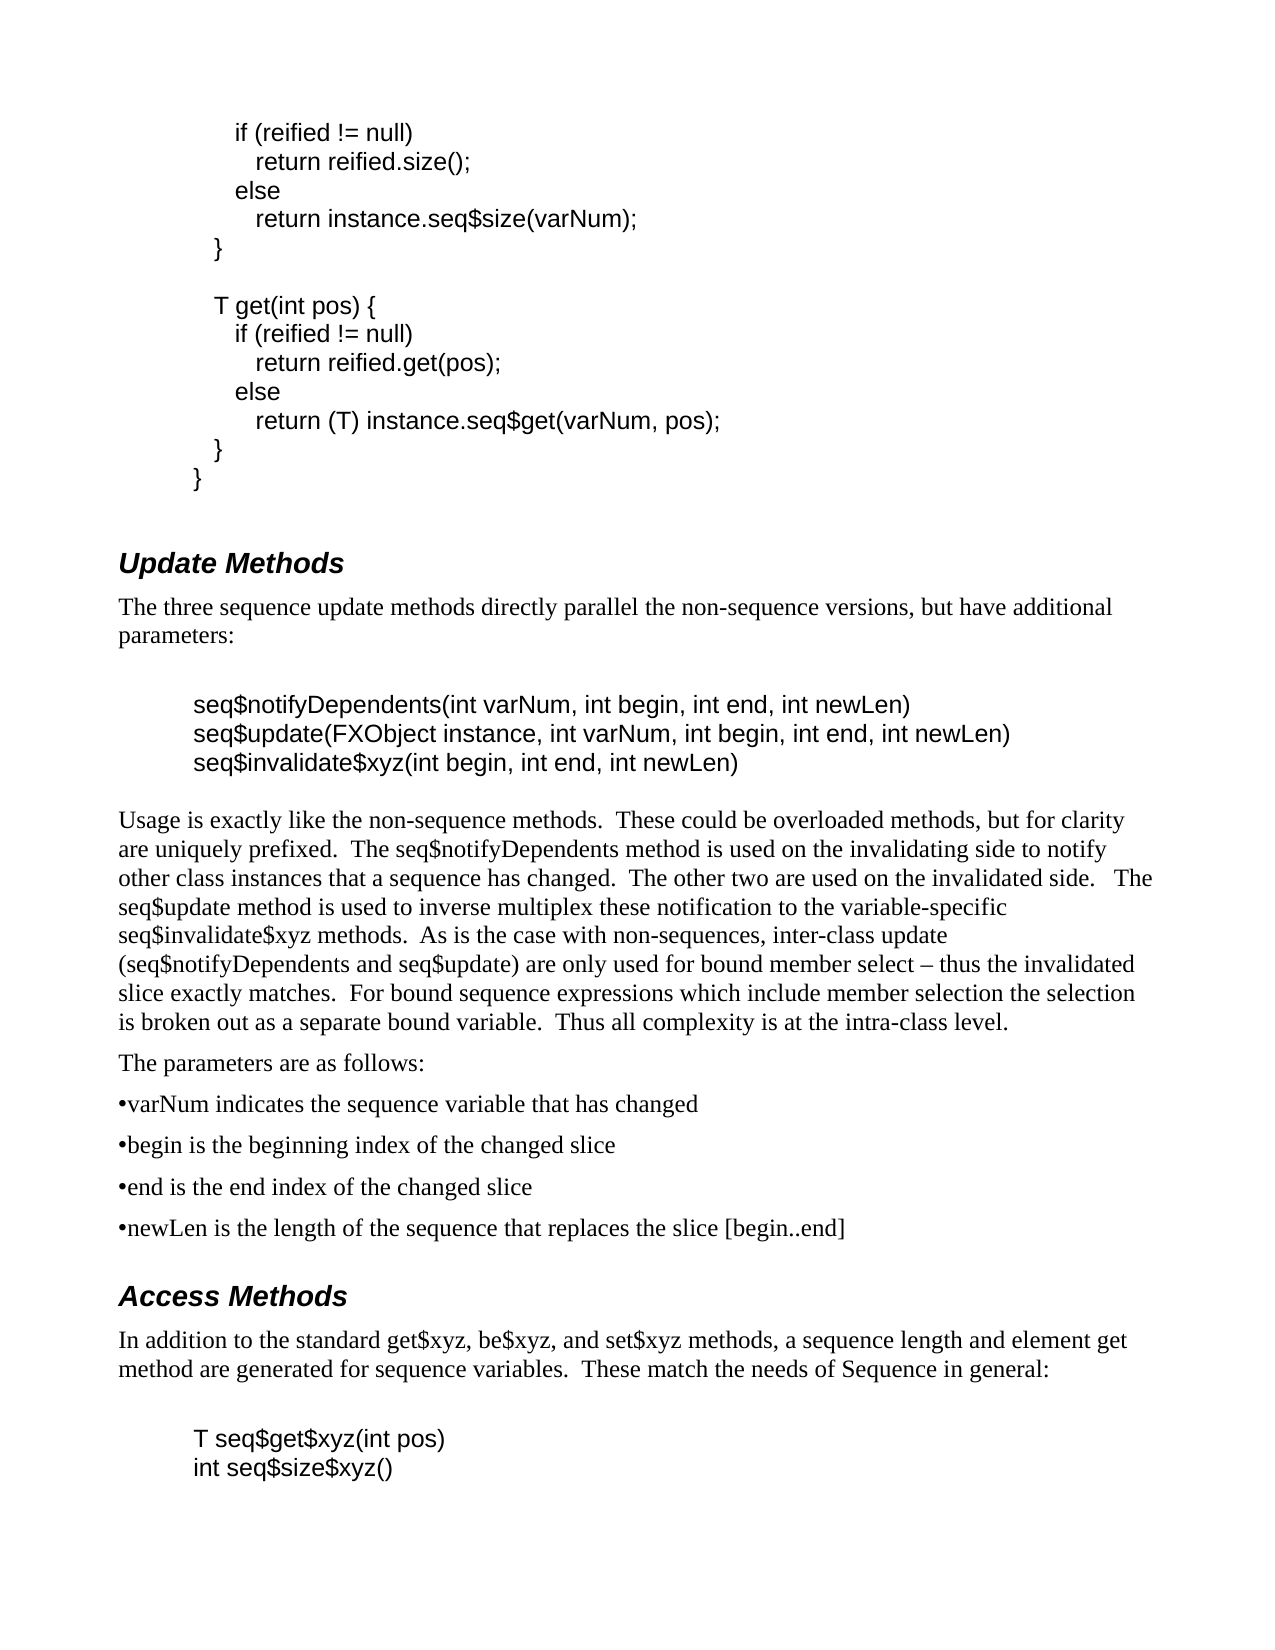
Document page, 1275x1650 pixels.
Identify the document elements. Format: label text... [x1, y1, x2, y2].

text T seq$get$xyz(int pos) [193, 1424, 1157, 1453]
text if (reified != null) [193, 319, 1157, 348]
text } [193, 434, 1157, 463]
text T get(int pos) { [193, 291, 1157, 319]
list varNum indicates the sequence variable that has changed [118, 1089, 1157, 1118]
text return instance.seq$size(varNum); [193, 204, 1157, 233]
text else [193, 377, 1157, 406]
text seq$update(FXObject instance, int varNum, int begin, int end, int newLen) [193, 719, 1157, 748]
text return (T) instance.seq$get(varNum, pos); [193, 406, 1157, 434]
text else [193, 176, 1157, 204]
text The three sequence update methods directly parallel the non-sequence versions, but have additional parameters: [118, 592, 1157, 649]
text Usage is exactly like the non-sequence methods. These could be overloaded methods, but for clarity are uniquely prefixed. The seq$notifyDependents method is used on the invalidating side to notify other class instances that a sequence has changed. The other two are used on the invalidated side. The seq$update method is used to inverse multiplex these notification to the variable-specific seq$invalidate$xyz methods. As is the case with non-sequences, inter-class update (seq$notifyDependents and seq$update) are only used for bound member select – thus the invalidated slice exactly matches. For bound sequence expressions which include member selection the selection is broken out as a separate bound variable. Thus all complexity is at the intra-class level. [118, 805, 1157, 1035]
list end is the end index of the changed slice [118, 1172, 1157, 1200]
text The parameters are as follows: [118, 1048, 1157, 1077]
text In addition to the standard get$xyz, be$xyz, and set$xyz methods, a sequence length and element get method are generated for sequence variables. These match the needs of Sequence in general: [118, 1325, 1157, 1383]
text if (reified != null) [193, 118, 1157, 147]
text seq$notifyDependents(int varNum, int begin, int end, int newLen) [193, 690, 1157, 719]
subtitle Access Methods [118, 1279, 1157, 1313]
list begin is the beginning index of the changed slice [118, 1130, 1157, 1159]
text } [193, 233, 1157, 262]
text int seq$size$xyz() [193, 1453, 1157, 1481]
text return reified.get(pos); [193, 348, 1157, 377]
text seq$invalidate$xyz(int begin, int end, int newLen) [193, 748, 1157, 777]
text } [193, 463, 1157, 492]
subtitle Update Methods [118, 546, 1157, 579]
list newLen is the length of the sequence that replaces the slice [begin..end] [118, 1213, 1157, 1242]
text return reified.size(); [193, 147, 1157, 176]
